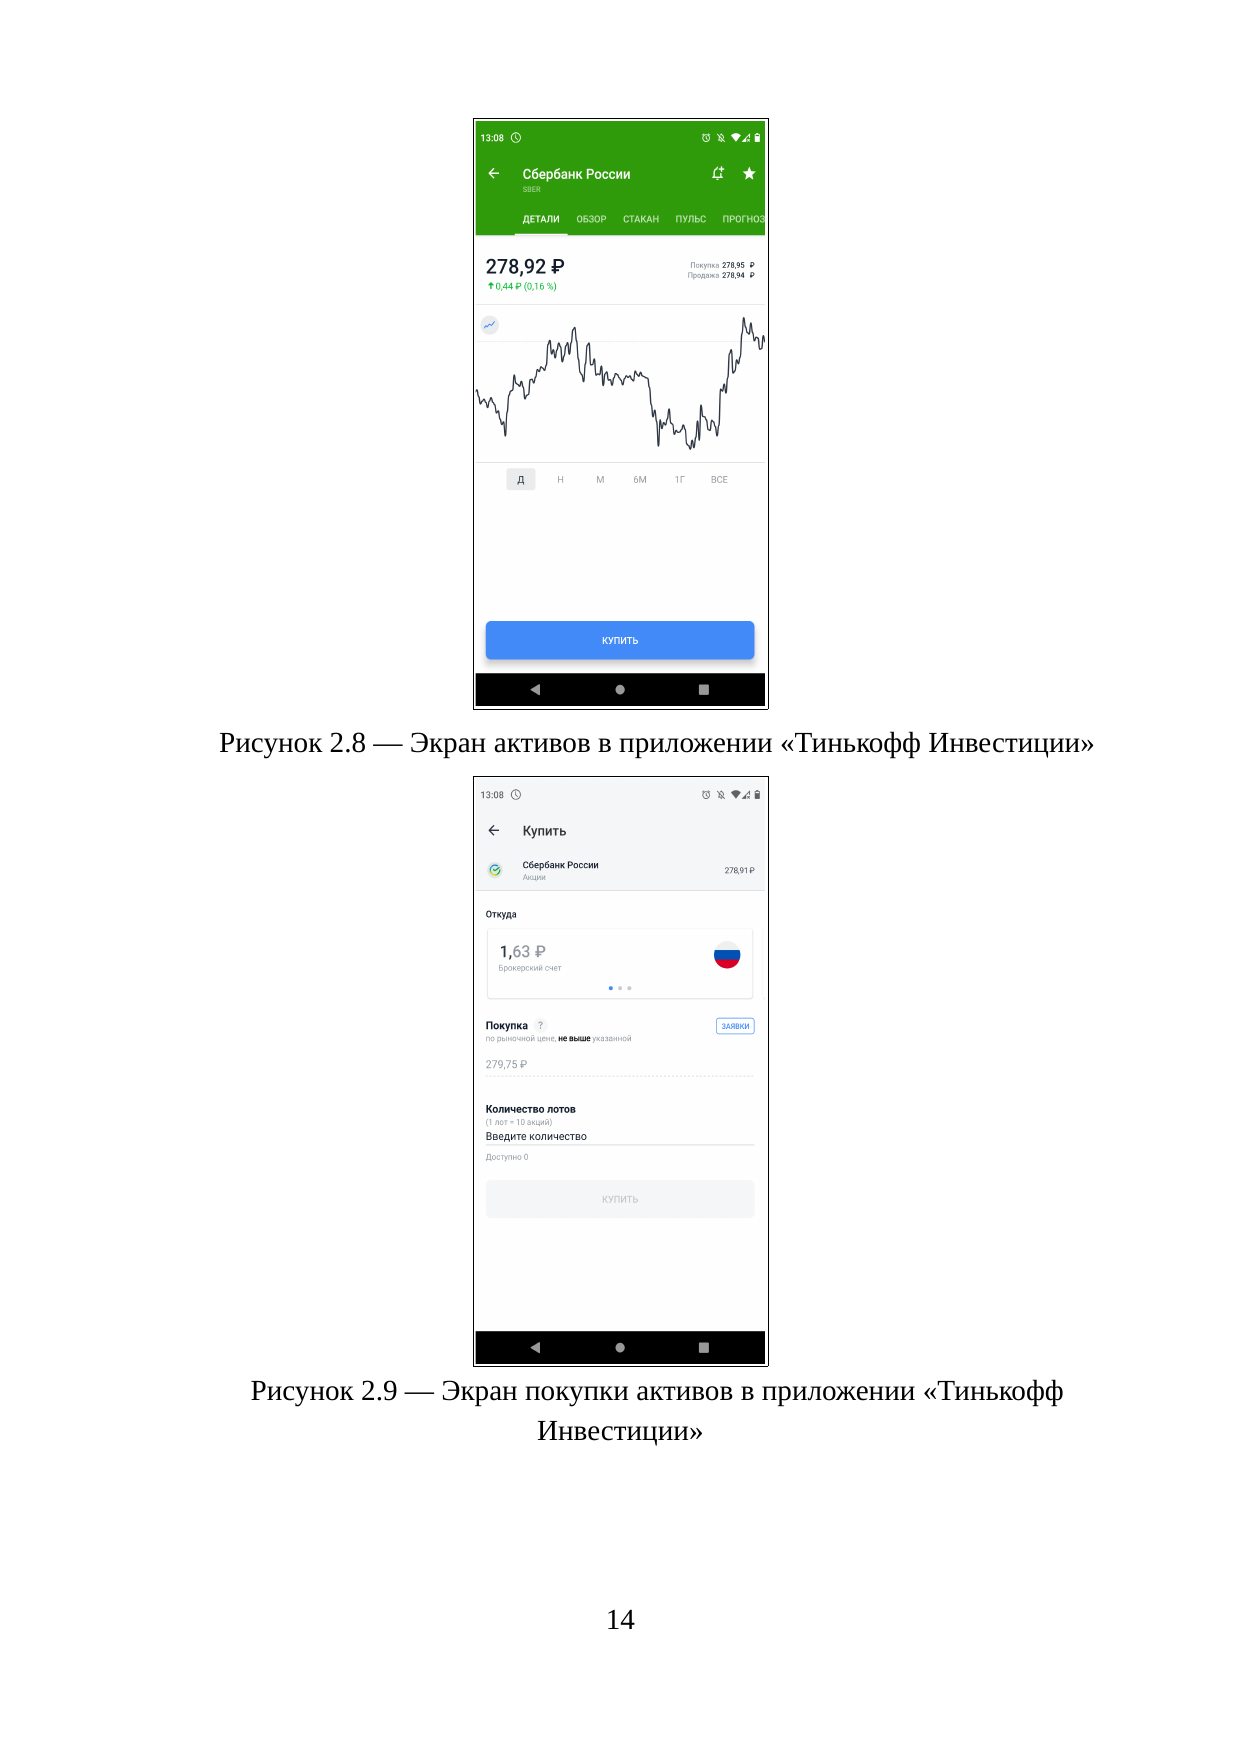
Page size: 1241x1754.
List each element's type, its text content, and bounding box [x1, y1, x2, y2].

picture [475, 121, 765, 706]
subtitle Рисунок 2.8 — Экран активов в приложении «Тинькофф Инвестиции» [118, 706, 1122, 759]
picture [475, 778, 765, 1364]
text Рисунок 2.9 — Экран покупки активов в приложении «Тинькофф Инвестиции» [118, 1364, 1122, 1447]
